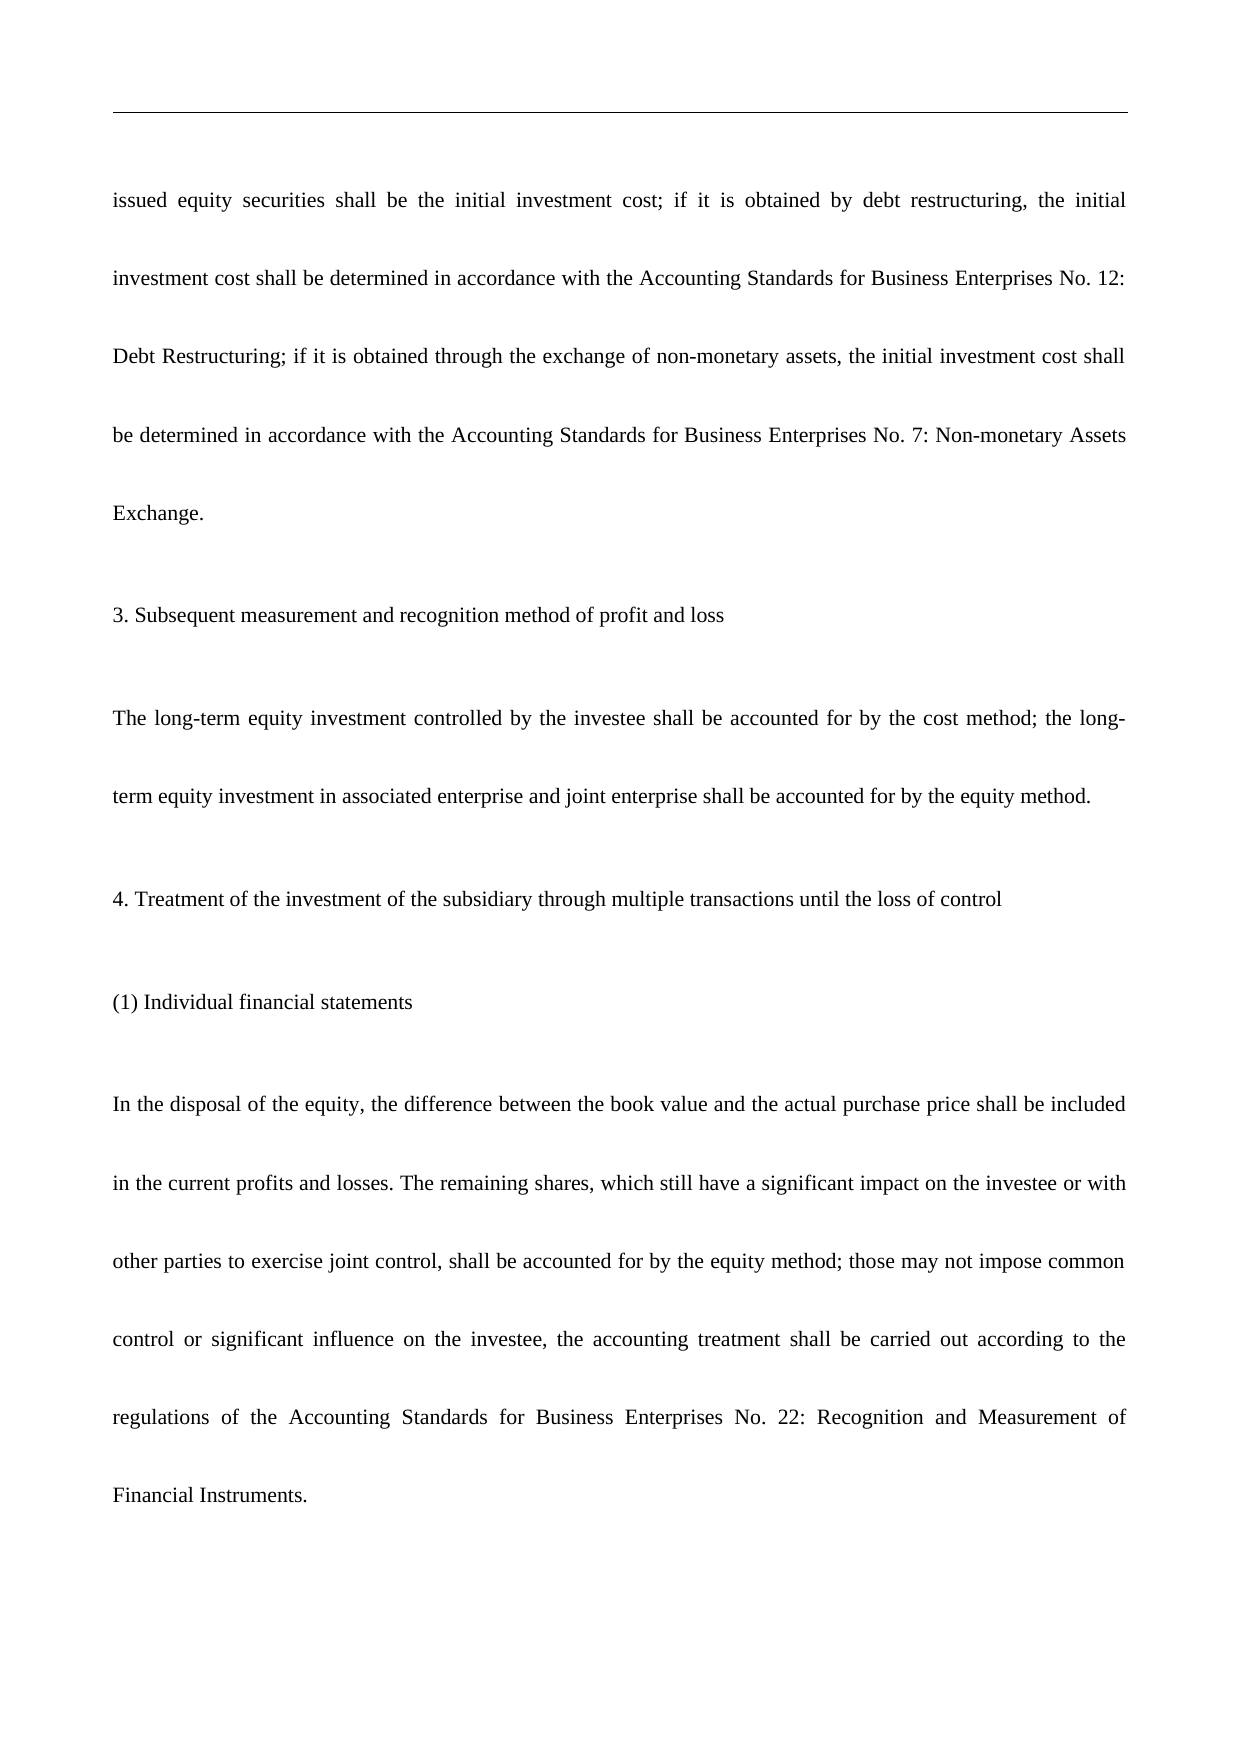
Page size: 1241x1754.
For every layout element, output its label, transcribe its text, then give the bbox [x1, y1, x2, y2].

text In the disposal of the equity, the difference between the book value and the actual purchase price shall be included in the current profits and losses. The remaining shares, which still have a significant impact on the investee or with other parties to exercise joint control, shall be accounted for by the equity method; those may not impose common control or significant influence on the investee, the accounting treatment shall be carried out according to the regulations of the Accounting Standards for Business Enterprises No. 22: Recognition and Measurement of Financial Instruments. [112, 1062, 1128, 1516]
text (1) Individual financial statements [112, 960, 1128, 1022]
text issued equity securities shall be the initial investment cost; if it is obtained by debt restructuring, the initial investment cost shall be determined in accordance with the Accounting Standards for Business Enterprises No. 12: Debt Restructuring; if it is obtained through the exchange of non-monetary assets, the initial investment cost shall be determined in accordance with the Accounting Standards for Business Enterprises No. 7: Non-monetary Assets Exchange. [112, 158, 1128, 533]
text 4. Treatment of the investment of the subsidiary through multiple transactions until the loss of control [112, 857, 1128, 919]
text The long-term equity investment controlled by the investee shall be accounted for by the cost method; the long-term equity investment in associated enterprise and joint enterprise shall be accounted for by the equity method. [112, 676, 1128, 817]
text 3. Subsequent measurement and recognition method of profit and loss [112, 573, 1128, 636]
